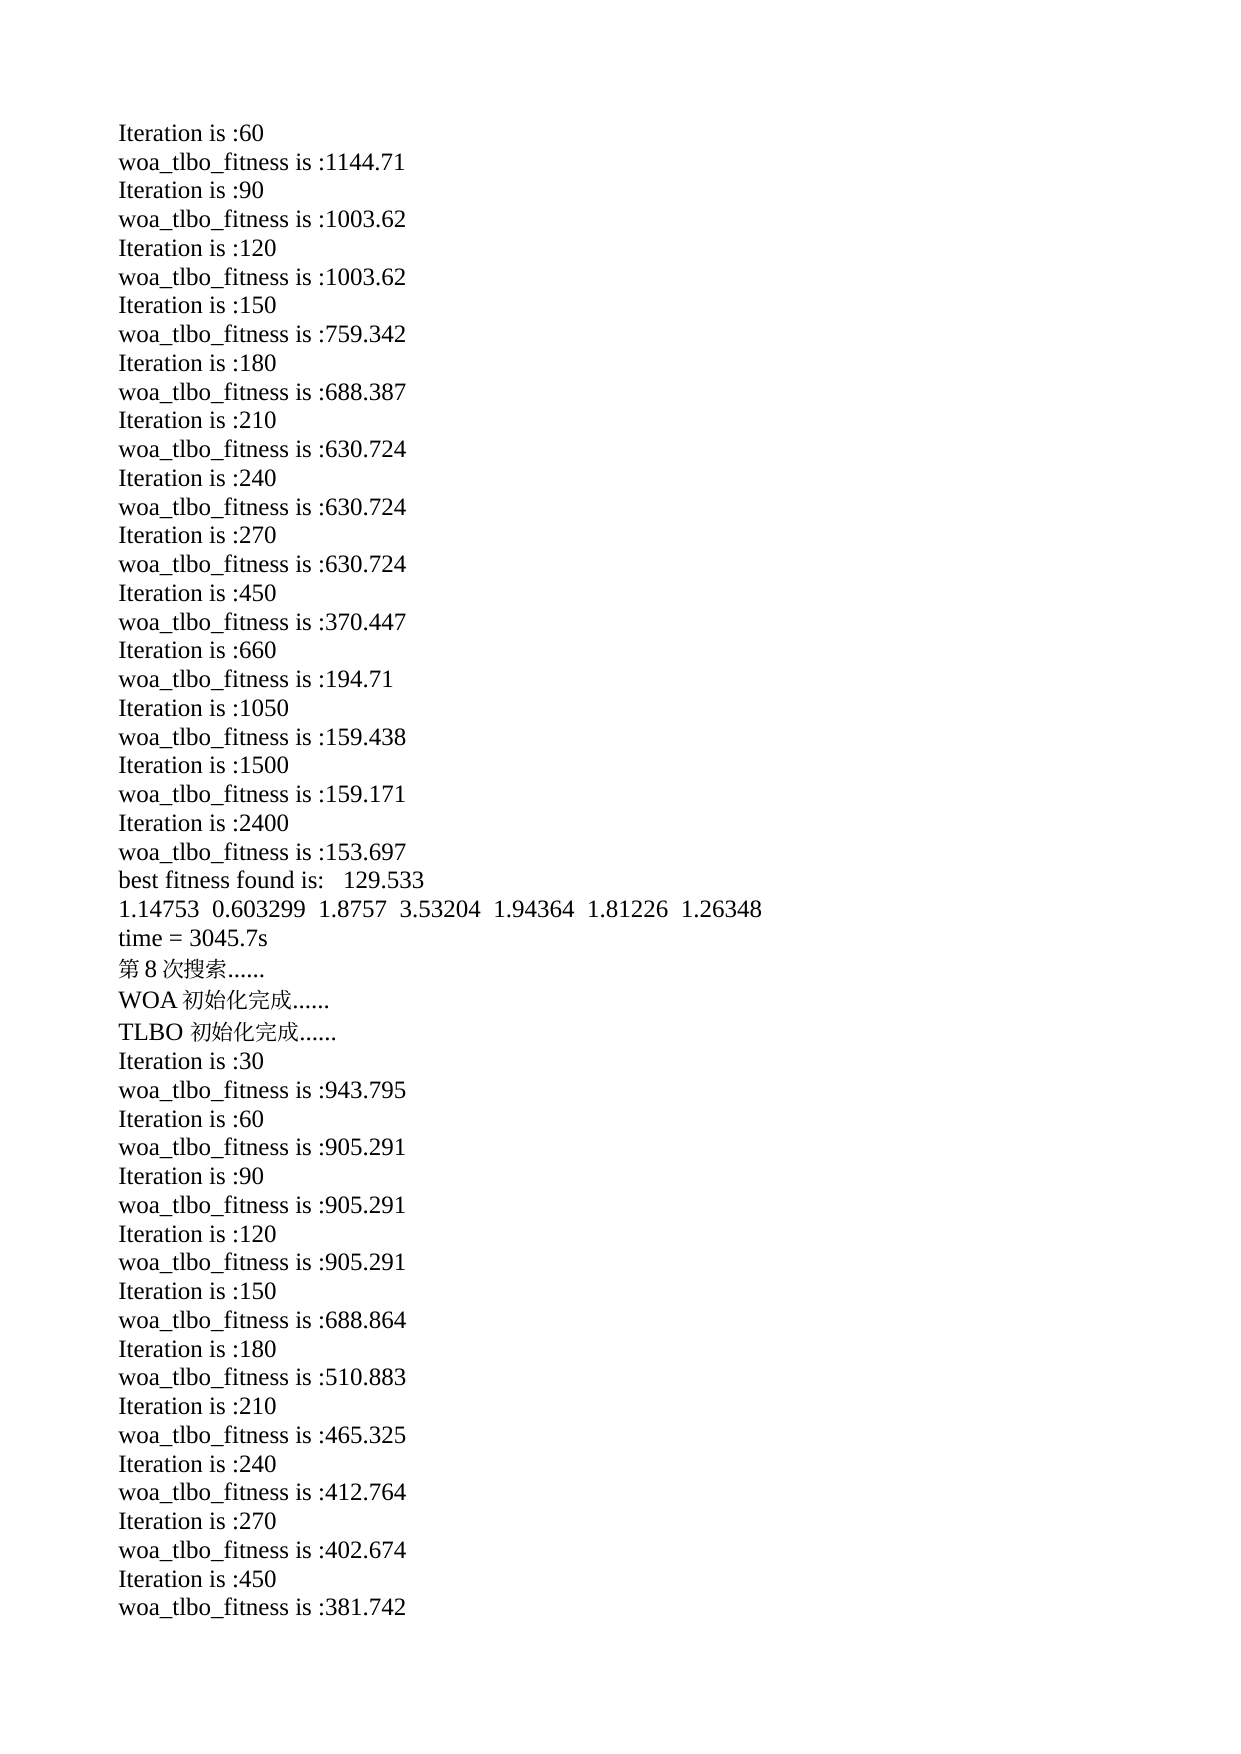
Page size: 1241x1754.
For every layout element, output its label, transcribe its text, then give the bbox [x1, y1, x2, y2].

text woa_tlbo_fitness is :159.438 [118, 722, 1122, 751]
text TLBO 初始化完成...... [118, 1015, 1122, 1046]
text Iteration is :150 [118, 1276, 1122, 1305]
text Iteration is :210 [118, 1391, 1122, 1420]
text Iteration is :450 [118, 578, 1122, 607]
text Iteration is :120 [118, 233, 1122, 262]
text Iteration is :210 [118, 406, 1122, 434]
text Iteration is :120 [118, 1219, 1122, 1247]
text woa_tlbo_fitness is :943.795 [118, 1075, 1122, 1104]
text woa_tlbo_fitness is :630.724 [118, 549, 1122, 578]
text woa_tlbo_fitness is :402.674 [118, 1535, 1122, 1564]
text woa_tlbo_fitness is :630.724 [118, 492, 1122, 521]
text woa_tlbo_fitness is :194.71 [118, 664, 1122, 693]
text woa_tlbo_fitness is :1003.62 [118, 262, 1122, 291]
text Iteration is :90 [118, 176, 1122, 204]
text woa_tlbo_fitness is :1003.62 [118, 204, 1122, 233]
text woa_tlbo_fitness is :370.447 [118, 607, 1122, 636]
text woa_tlbo_fitness is :630.724 [118, 434, 1122, 463]
text 1.14753 0.603299 1.8757 3.53204 1.94364 1.81226 1.26348 [118, 894, 1122, 923]
text woa_tlbo_fitness is :412.764 [118, 1477, 1122, 1506]
text woa_tlbo_fitness is :381.742 [118, 1592, 1122, 1621]
text Iteration is :2400 [118, 808, 1122, 837]
text Iteration is :240 [118, 1449, 1122, 1477]
text Iteration is :450 [118, 1564, 1122, 1592]
text Iteration is :660 [118, 636, 1122, 664]
text woa_tlbo_fitness is :153.697 [118, 837, 1122, 866]
text Iteration is :1500 [118, 751, 1122, 779]
text woa_tlbo_fitness is :1144.71 [118, 147, 1122, 176]
text woa_tlbo_fitness is :905.291 [118, 1190, 1122, 1219]
text WOA 初始化完成...... [118, 983, 1122, 1015]
text woa_tlbo_fitness is :905.291 [118, 1132, 1122, 1161]
text best fitness found is: 129.533 [118, 866, 1122, 894]
text woa_tlbo_fitness is :759.342 [118, 319, 1122, 348]
text Iteration is :60 [118, 118, 1122, 147]
text Iteration is :90 [118, 1161, 1122, 1190]
text Iteration is :60 [118, 1104, 1122, 1132]
text woa_tlbo_fitness is :159.171 [118, 779, 1122, 808]
text woa_tlbo_fitness is :688.864 [118, 1305, 1122, 1334]
text Iteration is :180 [118, 348, 1122, 377]
text Iteration is :240 [118, 463, 1122, 492]
text Iteration is :180 [118, 1334, 1122, 1362]
text 第8次搜索...... [118, 952, 1122, 983]
text Iteration is :1050 [118, 693, 1122, 722]
text woa_tlbo_fitness is :465.325 [118, 1420, 1122, 1449]
text woa_tlbo_fitness is :905.291 [118, 1247, 1122, 1276]
text woa_tlbo_fitness is :510.883 [118, 1362, 1122, 1391]
text Iteration is :150 [118, 291, 1122, 319]
text Iteration is :30 [118, 1046, 1122, 1075]
text woa_tlbo_fitness is :688.387 [118, 377, 1122, 406]
text Iteration is :270 [118, 1506, 1122, 1535]
text time = 3045.7s [118, 923, 1122, 952]
text Iteration is :270 [118, 521, 1122, 549]
